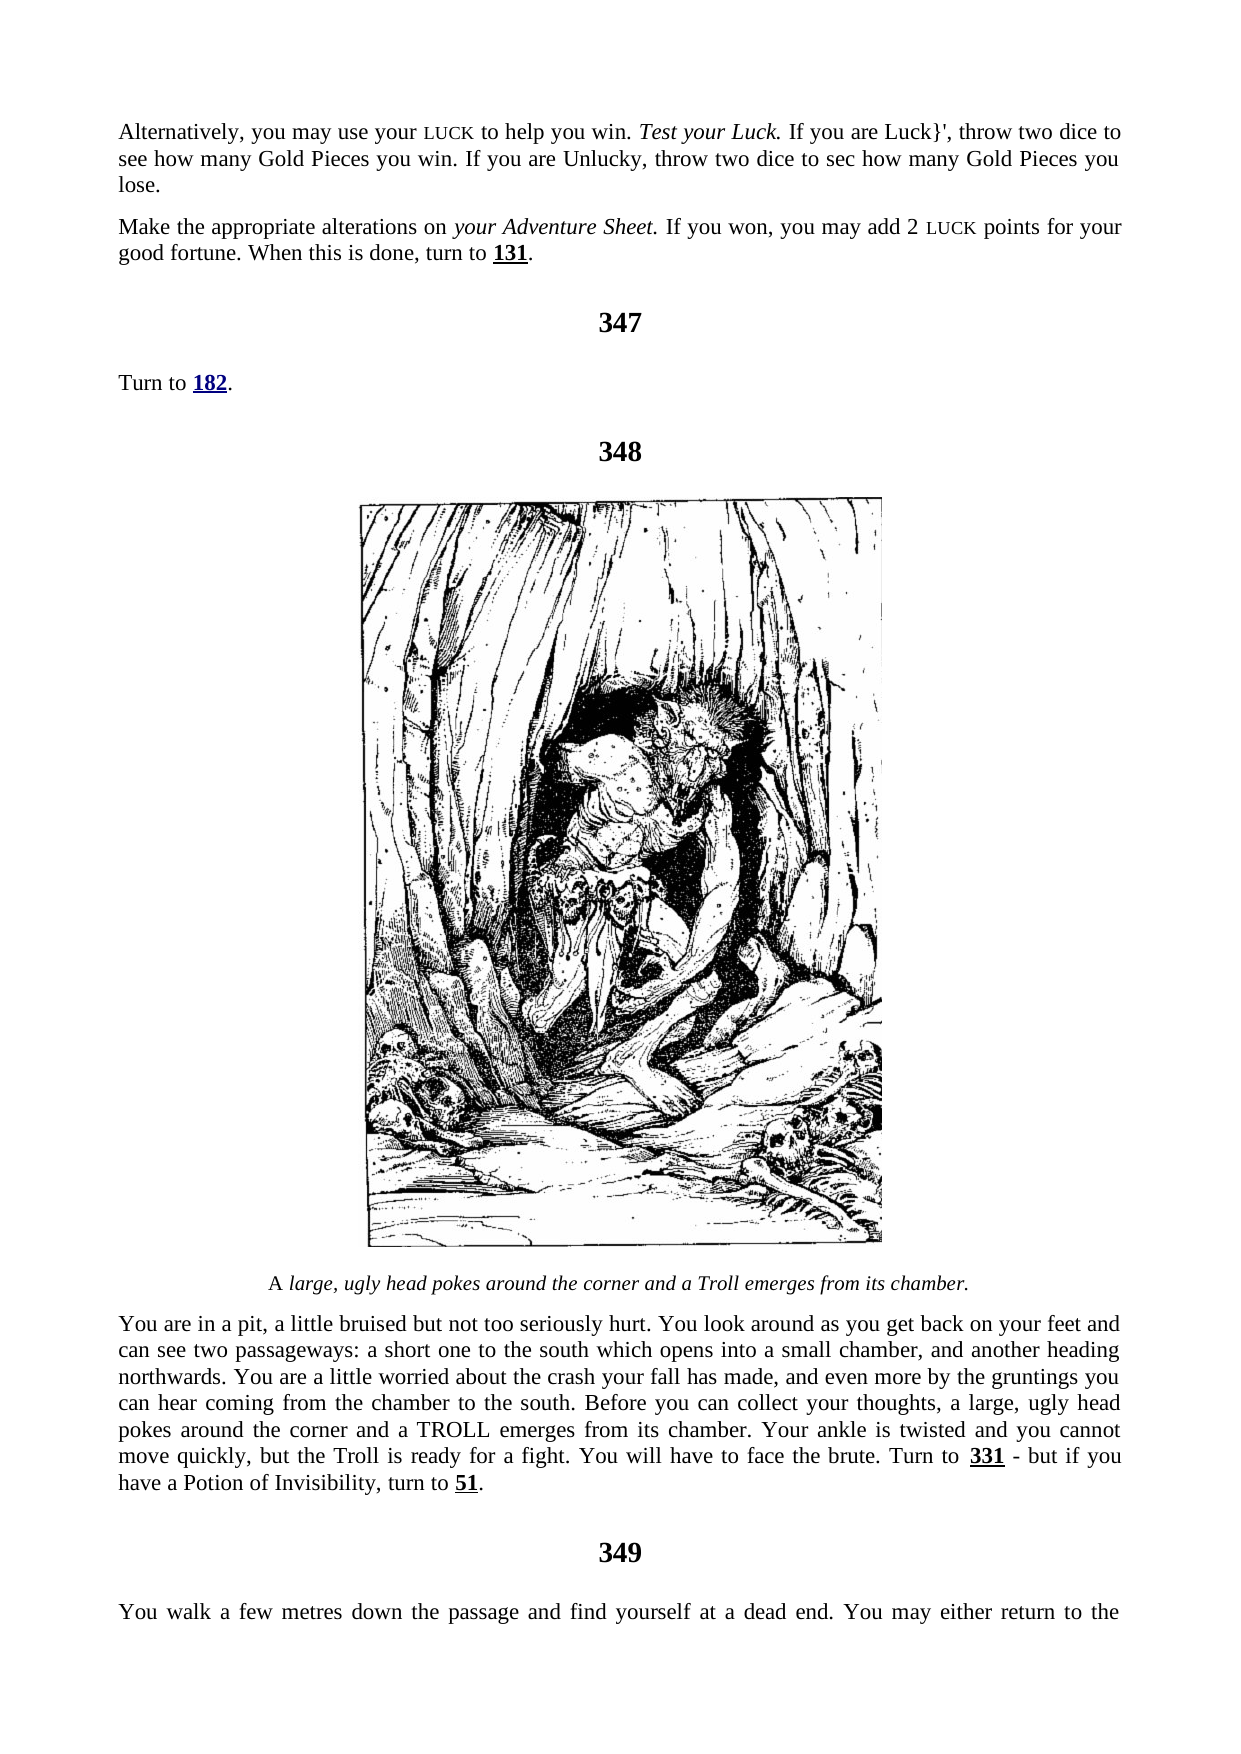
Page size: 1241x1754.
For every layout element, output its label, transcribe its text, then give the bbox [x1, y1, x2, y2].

subtitle 347 [118, 305, 1122, 339]
text Alternatively, you may use your luck to help you win. Test your Luck. If you are Luck}', throw two dice to see how many Gold Pieces you win. If you are Unlucky, throw two dice to sec how many Gold Pieces you lose. [118, 118, 1122, 198]
subtitle 348 [118, 434, 1122, 468]
picture [358, 497, 882, 1247]
text A large, ugly head pokes around the corner and a Troll emerges from its chamber. [118, 1247, 1122, 1295]
text Make the appropriate alterations on your Adventure Sheet. If you won, you may add 2 luck points for your good fortune. When this is done, turn to 131. [118, 213, 1122, 266]
text Turn to 182. [118, 368, 1122, 395]
subtitle 349 [118, 1535, 1122, 1568]
text You walk a few metres down the passage and find yourself at a dead end. You may either return to the [118, 1598, 1122, 1624]
text You are in a pit, a little bruised but not too seriously hurt. You look around as you get back on your feet and can see two passageways: a short one to the south which opens into a small chamber, and another heading northwards. You are a little worried about the crash your fall has made, and even more by the gruntings you can hear coming from the chamber to the south. Before you can collect your thoughts, a large, ugly head pokes around the corner and a TROLL emerges from its chamber. Your ankle is twisted and you cannot move quickly, but the Troll is ready for a fight. You will have to face the brute. Turn to 331 - but if you have a Potion of Invisibility, turn to 51. [118, 1309, 1122, 1495]
